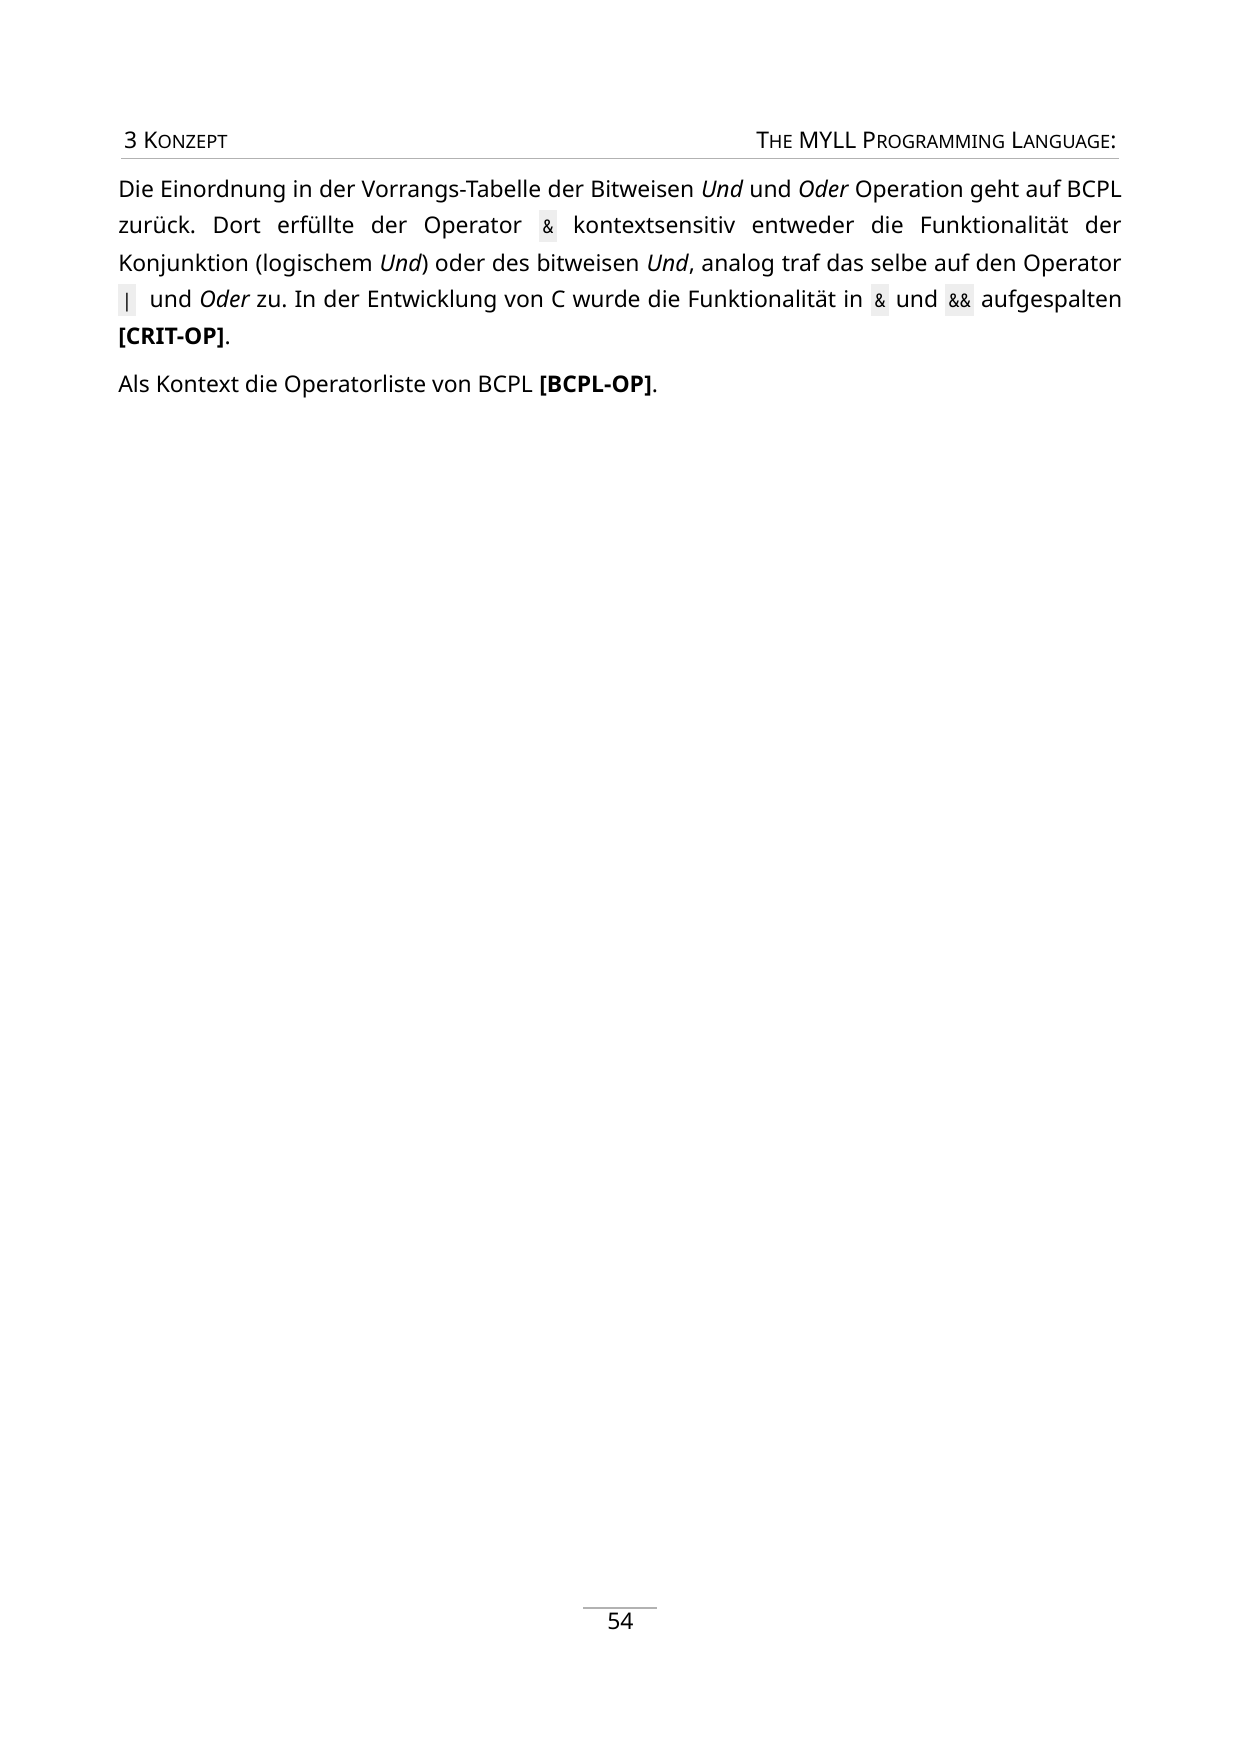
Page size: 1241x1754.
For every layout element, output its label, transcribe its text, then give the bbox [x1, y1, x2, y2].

text Als Kontext die Operatorliste von BCPL [BCPL-OP]. [118, 368, 1122, 399]
text Die Einordnung in der Vorrangs-Tabelle der Bitweisen Und und Oder Operation geht auf BCPL zurück. Dort erfüllte der Operator & kontextsensitiv entweder die Funktionalität der Konjunktion (logischem Und) oder des bitweisen Und, analog traf das selbe auf den Operator | und Oder zu. In der Entwicklung von C wurde die Funktionalität in & und && aufgespalten [CRIT-OP]. [118, 173, 1122, 351]
